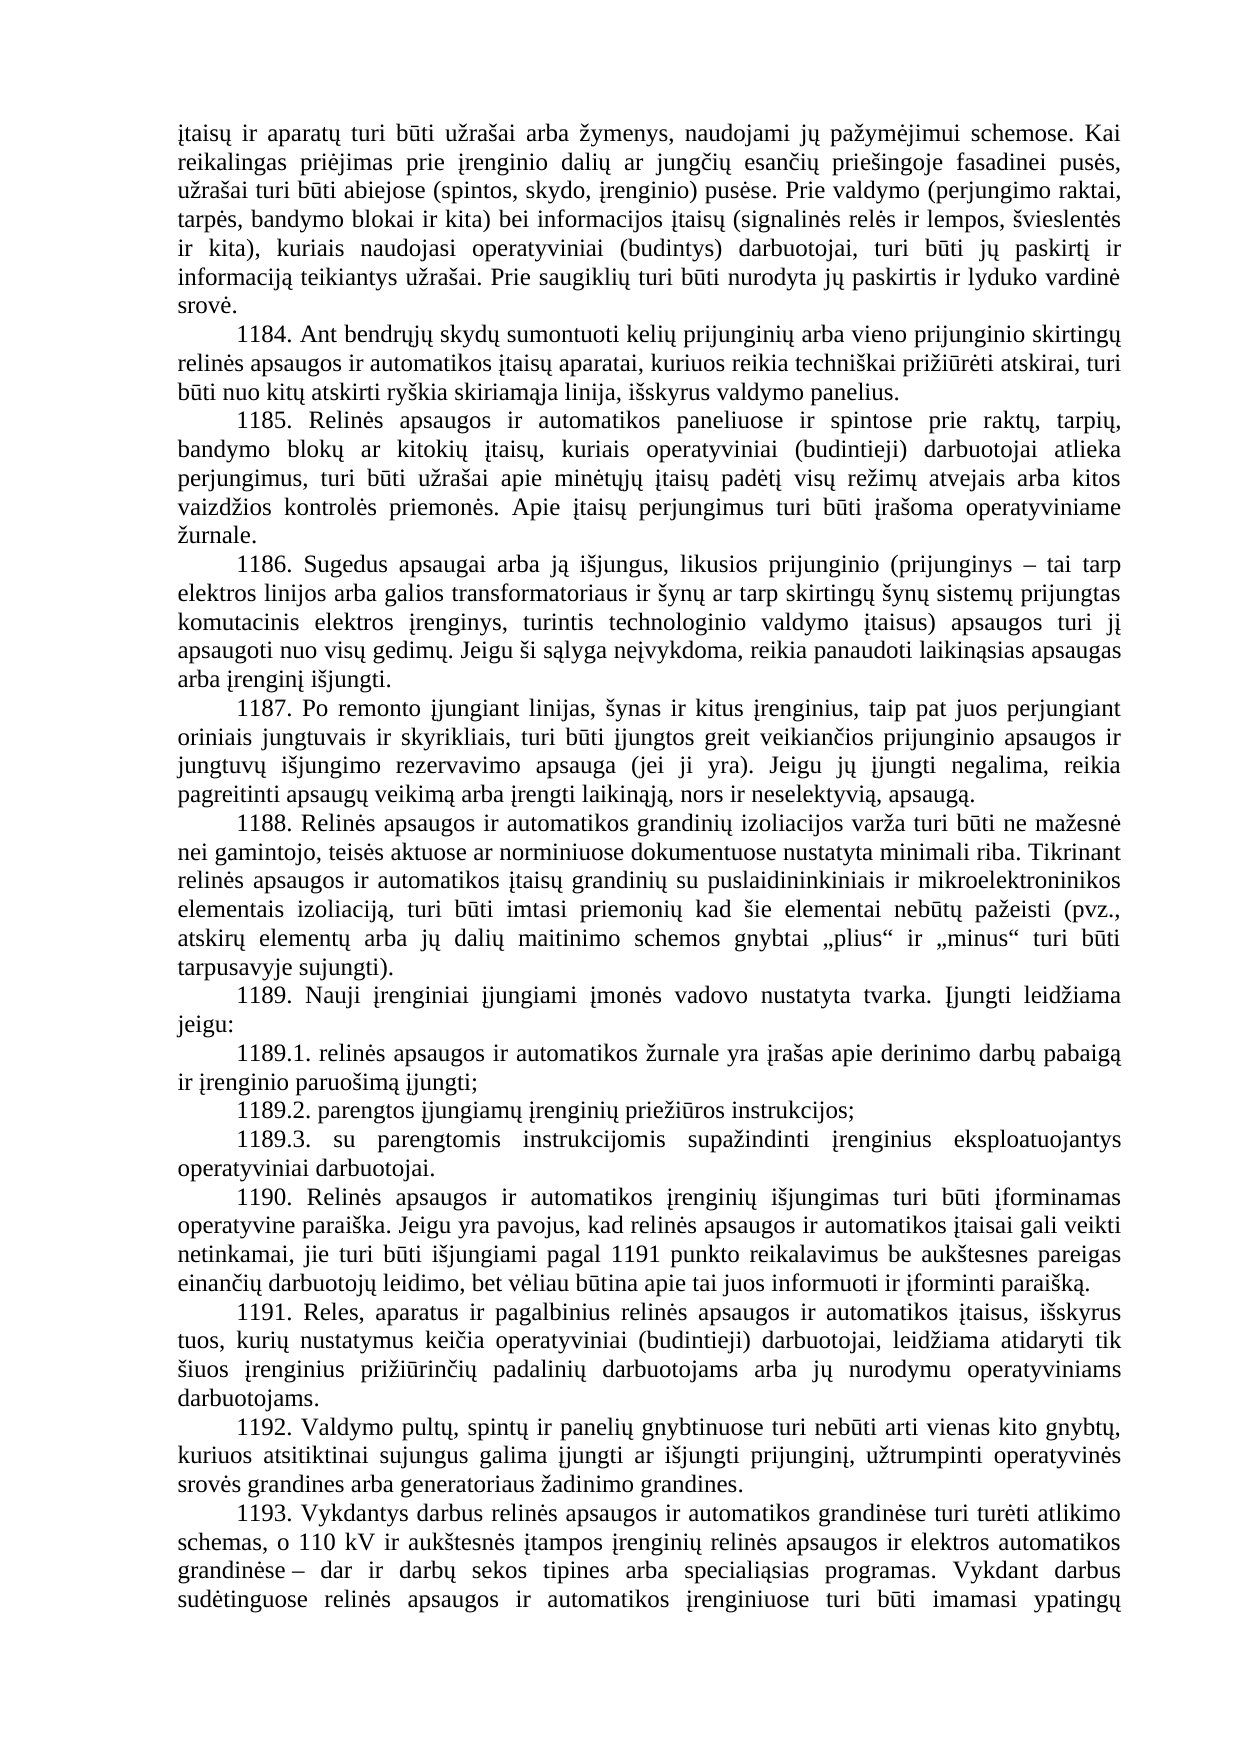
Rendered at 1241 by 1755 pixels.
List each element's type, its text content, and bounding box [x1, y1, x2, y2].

text 1189.2. parengtos įjungiamų įrenginių priežiūros instrukcijos; [177, 1096, 1122, 1124]
text 1192. Valdymo pultų, spintų ir panelių gnybtinuose turi nebūti arti vienas kito gnybtų, kuriuos atsitiktinai sujungus galima įjungti ar išjungti prijunginį, užtrumpinti operatyvinės srovės grandines arba generatoriaus žadinimo grandines. [177, 1412, 1122, 1498]
text 1191. Reles, aparatus ir pagalbinius relinės apsaugos ir automatikos įtaisus, išskyrus tuos, kurių nustatymus keičia operatyviniai (budintieji) darbuotojai, leidžiama atidaryti tik šiuos įrenginius prižiūrinčių padalinių darbuotojams arba jų nurodymu operatyviniams darbuotojams. [177, 1297, 1122, 1412]
text 1193. Vykdantys darbus relinės apsaugos ir automatikos grandinėse turi turėti atlikimo schemas, o 110 kV ir aukštesnės įtampos įrenginių relinės apsaugos ir elektros automatikos grandinėse – dar ir darbų sekos tipines arba specialiąsias programas. Vykdant darbus sudėtinguose relinės apsaugos ir automatikos įrenginiuose turi būti imamasi ypatingų [177, 1498, 1122, 1613]
text įtaisų ir aparatų turi būti užrašai arba žymenys, naudojami jų pažymėjimui schemose. Kai reikalingas priėjimas prie įrenginio dalių ar jungčių esančių priešingoje fasadinei pusės, užrašai turi būti abiejose (spintos, skydo, įrenginio) pusėse. Prie valdymo (perjungimo raktai, tarpės, bandymo blokai ir kita) bei informacijos įtaisų (signalinės relės ir lempos, švieslentės ir kita), kuriais naudojasi operatyviniai (budintys) darbuotojai, turi būti jų paskirtį ir informaciją teikiantys užrašai. Prie saugiklių turi būti nurodyta jų paskirtis ir lyduko vardinė srovė. [177, 118, 1122, 319]
text 1186. Sugedus apsaugai arba ją išjungus, likusios prijunginio (prijunginys – tai tarp elektros linijos arba galios transformatoriaus ir šynų ar tarp skirtingų šynų sistemų prijungtas komutacinis elektros įrenginys, turintis technologinio valdymo įtaisus) apsaugos turi jį apsaugoti nuo visų gedimų. Jeigu ši sąlyga neįvykdoma, reikia panaudoti laikinąsias apsaugas arba įrenginį išjungti. [177, 549, 1122, 693]
text 1189. Nauji įrenginiai įjungiami įmonės vadovo nustatyta tvarka. Įjungti leidžiama jeigu: [177, 981, 1122, 1038]
text 1184. Ant bendrųjų skydų sumontuoti kelių prijunginių arba vieno prijunginio skirtingų relinės apsaugos ir automatikos įtaisų aparatai, kuriuos reikia techniškai prižiūrėti atskirai, turi būti nuo kitų atskirti ryškia skiriamąja linija, išskyrus valdymo panelius. [177, 319, 1122, 406]
text 1185. Relinės apsaugos ir automatikos paneliuose ir spintose prie raktų, tarpių, bandymo blokų ar kitokių įtaisų, kuriais operatyviniai (budintieji) darbuotojai atlieka perjungimus, turi būti užrašai apie minėtųjų įtaisų padėtį visų režimų atvejais arba kitos vaizdžios kontrolės priemonės. Apie įtaisų perjungimus turi būti įrašoma operatyviniame žurnale. [177, 406, 1122, 549]
text 1188. Relinės apsaugos ir automatikos grandinių izoliacijos varža turi būti ne mažesnė nei gamintojo, teisės aktuose ar norminiuose dokumentuose nustatyta minimali riba. Tikrinant relinės apsaugos ir automatikos įtaisų grandinių su puslaidininkiniais ir mikroelektroninikos elementais izoliaciją, turi būti imtasi priemonių kad šie elementai nebūtų pažeisti (pvz., atskirų elementų arba jų dalių maitinimo schemos gnybtai „plius“ ir „minus“ turi būti tarpusavyje sujungti). [177, 808, 1122, 981]
text 1189.3. su parengtomis instrukcijomis supažindinti įrenginius eksploatuojantys operatyviniai darbuotojai. [177, 1124, 1122, 1182]
text 1189.1. relinės apsaugos ir automatikos žurnale yra įrašas apie derinimo darbų pabaigą ir įrenginio paruošimą įjungti; [177, 1038, 1122, 1096]
text 1190. Relinės apsaugos ir automatikos įrenginių išjungimas turi būti įforminamas operatyvine paraiška. Jeigu yra pavojus, kad relinės apsaugos ir automatikos įtaisai gali veikti netinkamai, jie turi būti išjungiami pagal 1191 punkto reikalavimus be aukštesnes pareigas einančių darbuotojų leidimo, bet vėliau būtina apie tai juos informuoti ir įforminti paraišką. [177, 1182, 1122, 1297]
text 1187. Po remonto įjungiant linijas, šynas ir kitus įrenginius, taip pat juos perjungiant oriniais jungtuvais ir skyrikliais, turi būti įjungtos greit veikiančios prijunginio apsaugos ir jungtuvų išjungimo rezervavimo apsauga (jei ji yra). Jeigu jų įjungti negalima, reikia pagreitinti apsaugų veikimą arba įrengti laikinąją, nors ir neselektyvią, apsaugą. [177, 693, 1122, 808]
